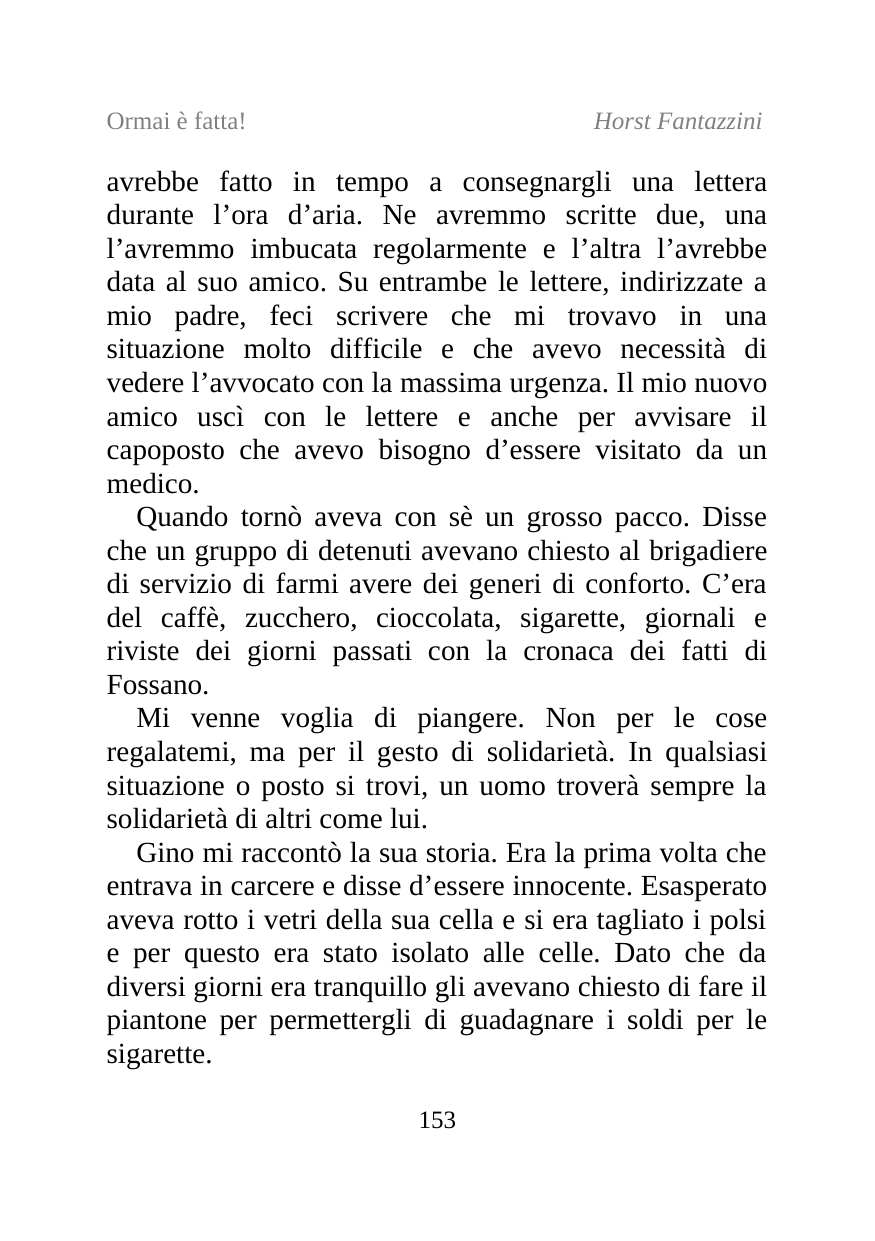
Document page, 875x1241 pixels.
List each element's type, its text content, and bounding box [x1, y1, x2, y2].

text avrebbe fatto in tempo a consegnargli una lettera durante l’ora d’aria. Ne avremmo scritte due, una l’avremmo imbucata regolarmente e l’altra l’avrebbe data al suo amico. Su entrambe le lettere, indirizzate a mio padre, feci scrivere che mi trovavo in una situazione molto difficile e che avevo necessità di vedere l’avvocato con la massima urgenza. Il mio nuovo amico uscì con le lettere e anche per avvisare il capoposto che avevo bisogno d’essere visitato da un medico. [106, 164, 768, 499]
text Gino mi raccontò la sua storia. Era la prima volta che entrava in carcere e disse d’essere innocente. Esasperato aveva rotto i vetri della sua cella e si era tagliato i polsi e per questo era stato isolato alle celle. Dato che da diversi giorni era tranquillo gli avevano chiesto di fare il piantone per permettergli di guadagnare i soldi per le sigarette. [106, 835, 768, 1069]
text Quando tornò aveva con sè un grosso pacco. Disse che un gruppo di detenuti avevano chiesto al brigadiere di servizio di farmi avere dei generi di conforto. C’era del caffè, zucchero, cioccolata, sigarette, giornali e riviste dei giorni passati con la cronaca dei fatti di Fossano. [106, 499, 768, 701]
text Mi venne voglia di piangere. Non per le cose regalatemi, ma per il gesto di solidarietà. In qualsiasi situazione o posto si trovi, un uomo troverà sempre la solidarietà di altri come lui. [106, 701, 768, 835]
